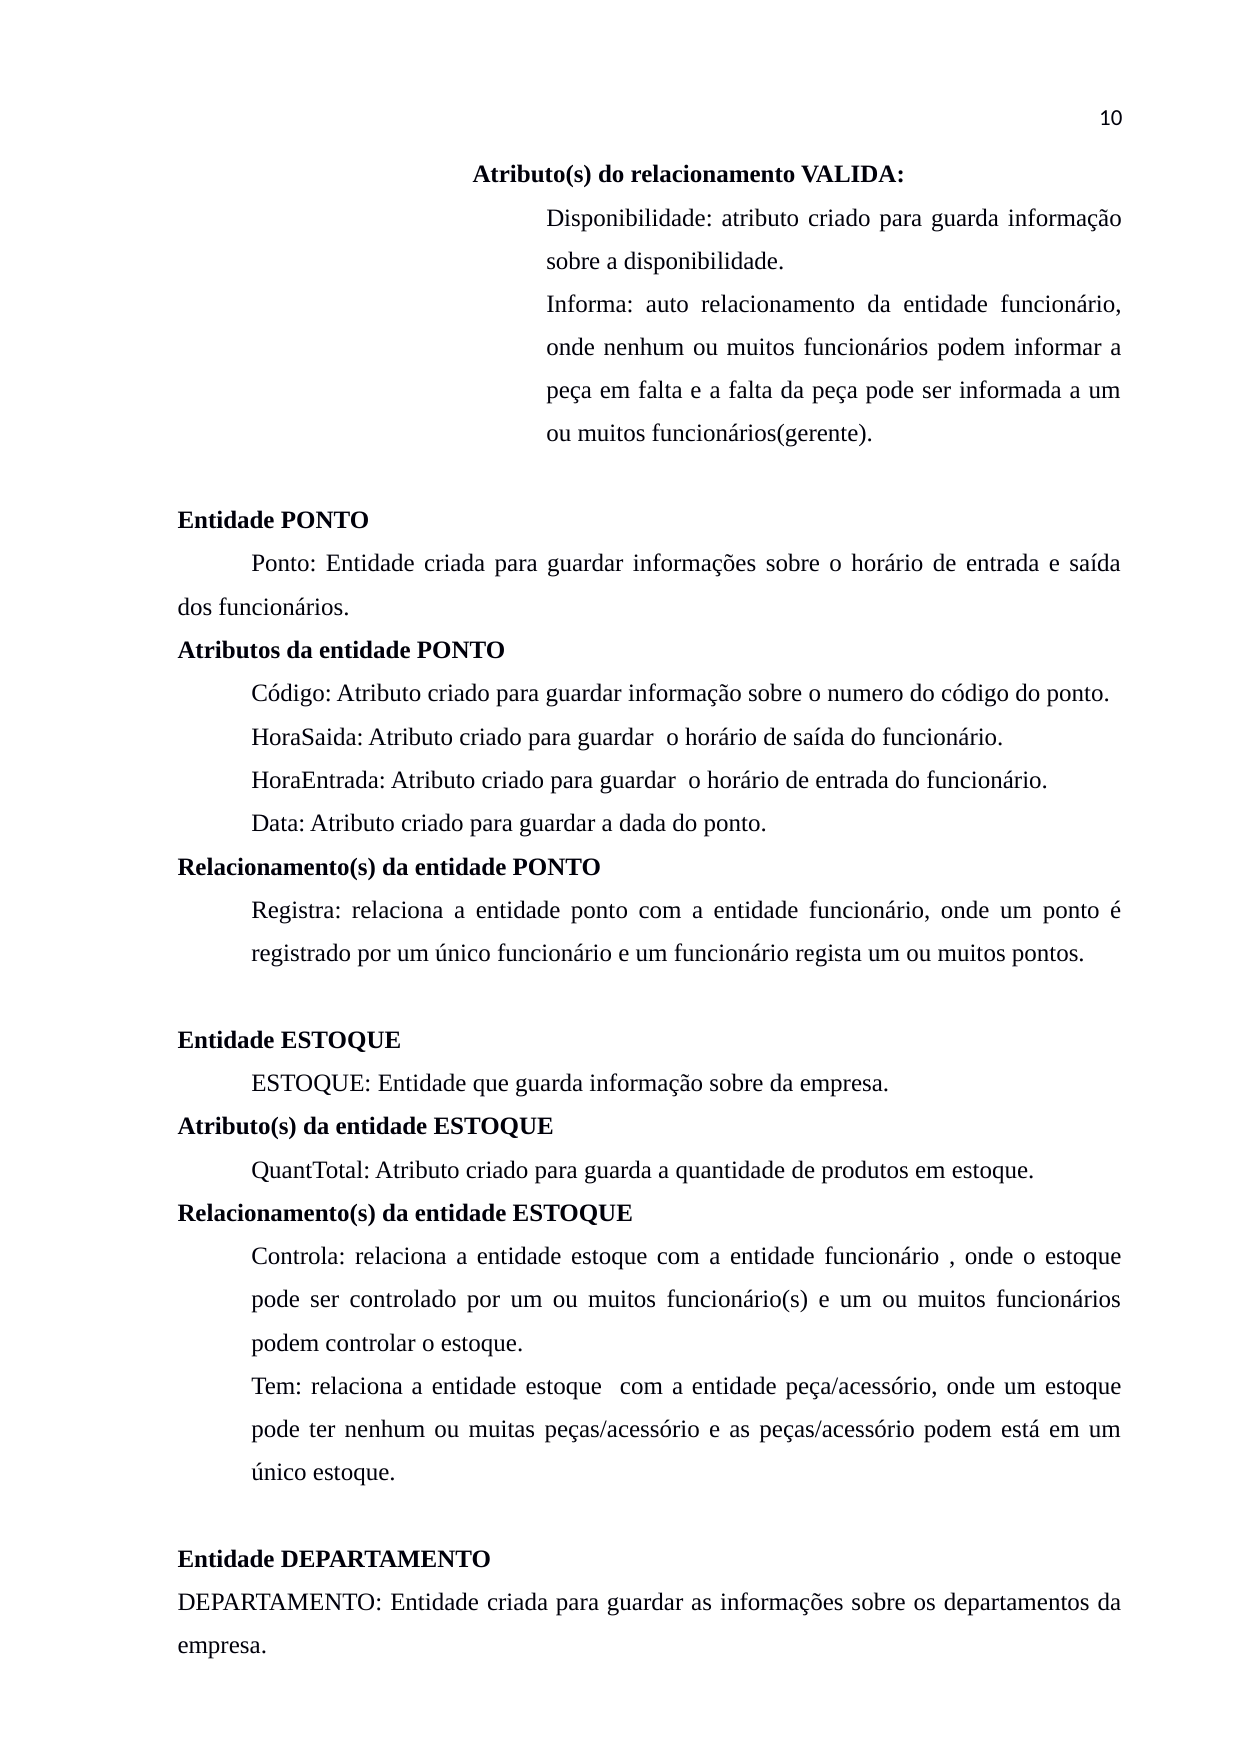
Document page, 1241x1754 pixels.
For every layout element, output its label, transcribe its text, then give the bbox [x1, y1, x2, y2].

text DEPARTAMENTO: Entidade criada para guardar as informações sobre os departamentos da empresa. [177, 1587, 1122, 1659]
text Relacionamento(s) da entidade PONTO [177, 852, 1122, 880]
text Ponto: Entidade criada para guardar informações sobre o horário de entrada e saída dos funcionários. [177, 548, 1122, 620]
text Entidade DEPARTAMENTO [177, 1544, 1122, 1573]
text Atributo(s) do relacionamento VALIDA: [398, 159, 1122, 188]
text Entidade ESTOQUE [177, 1025, 1122, 1053]
text HoraSaida: Atributo criado para guardar o horário de saída do funcionário. [177, 722, 1122, 750]
text Informa: auto relacionamento da entidade funcionário, onde nenhum ou muitos funcionários podem informar a peça em falta e a falta da peça pode ser informada a um ou muitos funcionários(gerente). [546, 289, 1122, 447]
text Entidade PONTO [177, 505, 1122, 534]
text Registra: relaciona a entidade ponto com a entidade funcionário, onde um ponto é registrado por um único funcionário e um funcionário regista um ou muitos pontos. [251, 895, 1122, 967]
text Atributos da entidade PONTO [177, 635, 1122, 664]
text Tem: relaciona a entidade estoque com a entidade peça/acessório, onde um estoque pode ter nenhum ou muitas peças/acessório e as peças/acessório podem está em um único estoque. [251, 1371, 1122, 1486]
text Código: Atributo criado para guardar informação sobre o numero do código do ponto. [177, 678, 1122, 707]
text Relacionamento(s) da entidade ESTOQUE [177, 1198, 1122, 1227]
text ESTOQUE: Entidade que guarda informação sobre da empresa. [177, 1068, 1122, 1097]
text QuantTotal: Atributo criado para guarda a quantidade de produtos em estoque. [177, 1155, 1122, 1183]
text Disponibilidade: atributo criado para guarda informação sobre a disponibilidade. [546, 203, 1122, 274]
text Controla: relaciona a entidade estoque com a entidade funcionário , onde o estoque pode ser controlado por um ou muitos funcionário(s) e um ou muitos funcionários podem controlar o estoque. [251, 1241, 1122, 1356]
text Data: Atributo criado para guardar a dada do ponto. [177, 808, 1122, 837]
text HoraEntrada: Atributo criado para guardar o horário de entrada do funcionário. [177, 765, 1122, 794]
text Atributo(s) da entidade ESTOQUE [177, 1111, 1122, 1140]
